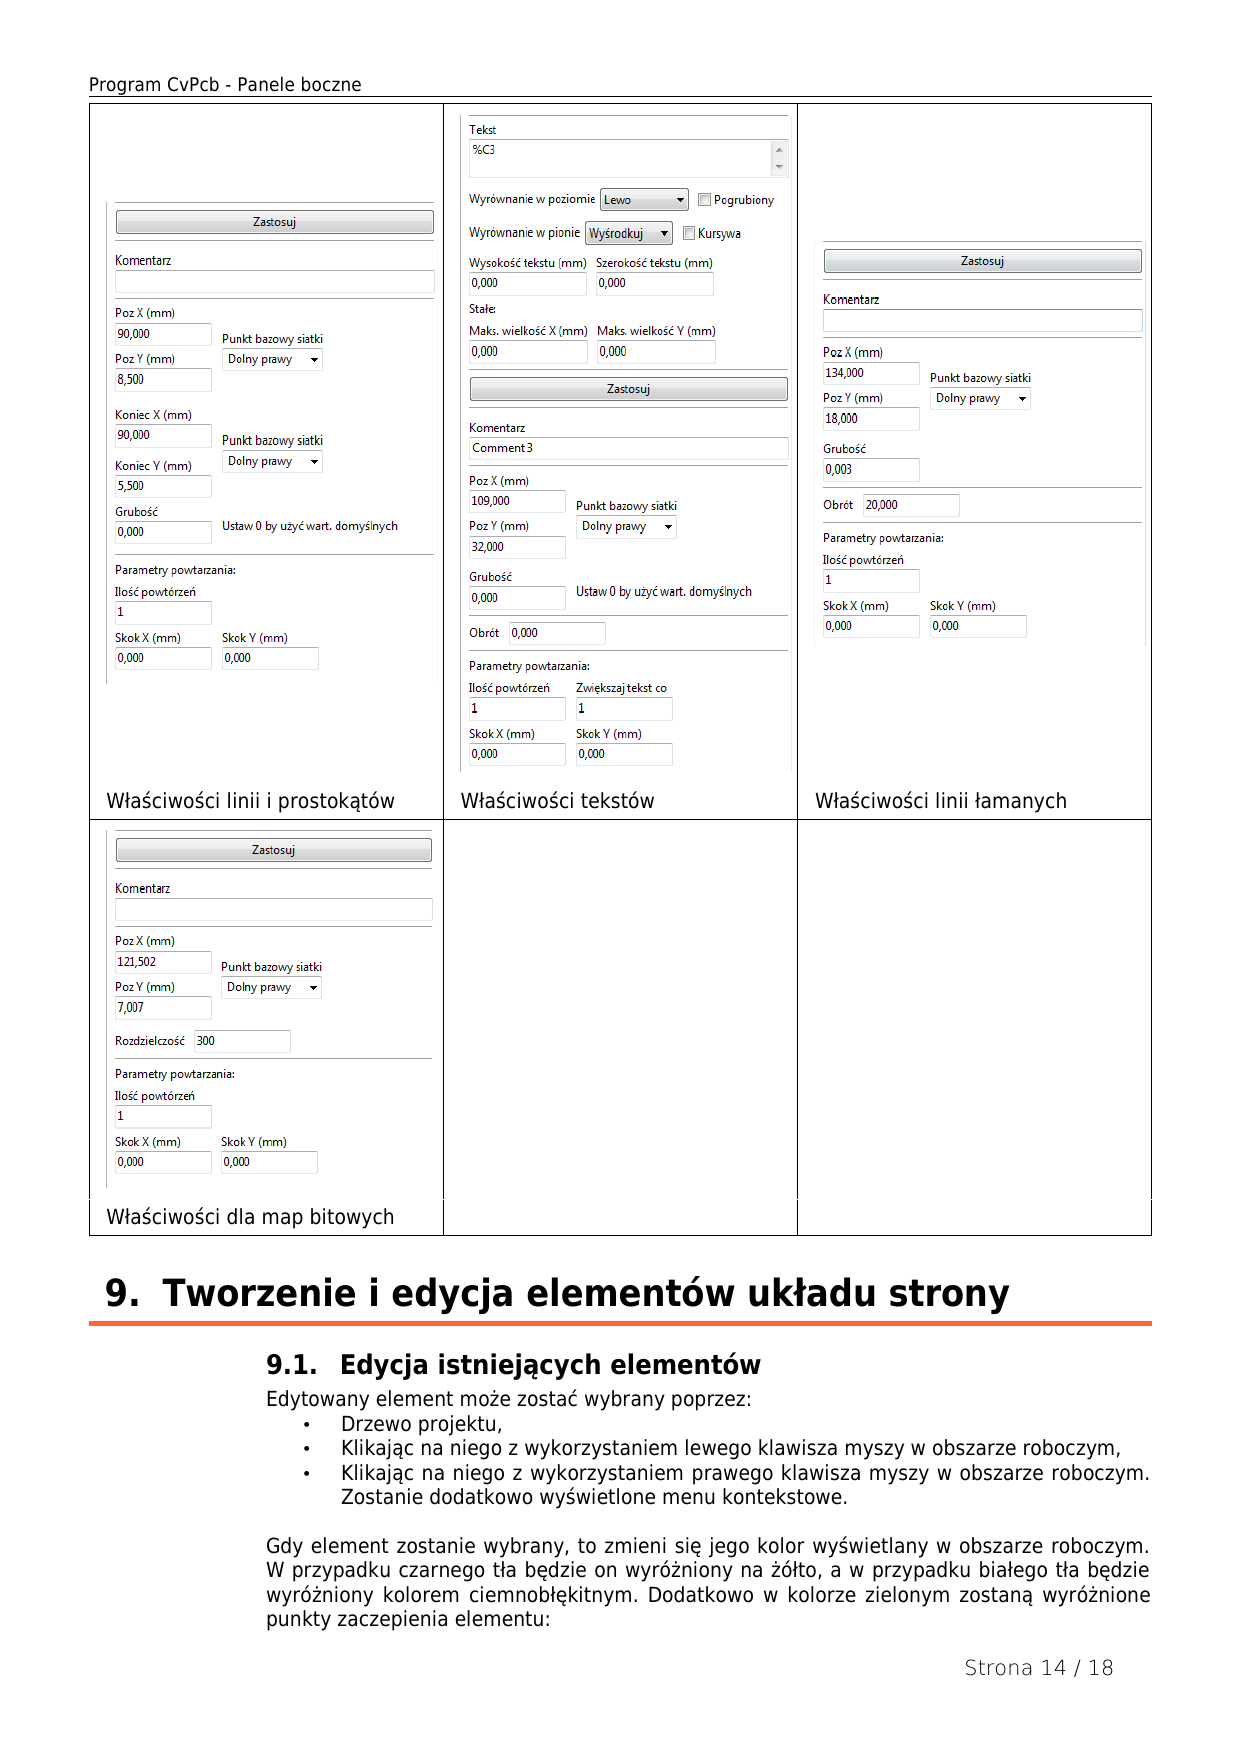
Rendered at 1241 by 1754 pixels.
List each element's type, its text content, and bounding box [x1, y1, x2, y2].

picture [106, 830, 438, 1188]
list Klikając na niego z wykorzystaniem lewego klawisza myszy w obszarze roboczym, [303, 1436, 1152, 1461]
list Klikając na niego z wykorzystaniem prawego klawisza myszy w obszarze roboczym. Zostanie dodatkowo wyświetlone menu kontekstowe. [303, 1461, 1152, 1509]
table_cell [444, 1200, 797, 1235]
table_cell Właściwości linii i prostokątów [90, 783, 443, 819]
table_header [90, 104, 443, 783]
table_cell [90, 820, 443, 1199]
picture [106, 202, 438, 684]
subtitle Tworzenie i edycja elementów układu strony [88, 1265, 1152, 1326]
table_cell [798, 820, 1151, 1199]
table_cell [798, 1200, 1151, 1235]
picture [814, 241, 1146, 646]
table_cell [444, 820, 797, 1199]
picture [460, 115, 792, 772]
table_header [444, 104, 797, 783]
text Edytowany element może zostać wybrany poprzez: [266, 1387, 1152, 1412]
subtitle Edycja istniejących elementów [266, 1350, 1152, 1381]
list Drzewo projektu, [303, 1412, 1152, 1436]
table_cell Właściwości tekstów [444, 783, 797, 819]
table_cell Właściwości dla map bitowych [90, 1200, 443, 1235]
table_header [798, 104, 1151, 783]
table_cell Właściwości linii łamanych [798, 783, 1151, 819]
text Gdy element zostanie wybrany, to zmieni się jego kolor wyświetlany w obszarze roboczym. W przypadku czarnego tła będzie on wyróżniony na żółto, a w przypadku białego tła będzie wyróżniony kolorem ciemnobłękitnym. Dodatkowo w kolorze zielonym zostaną wyróżnione punkty zaczepienia elementu: [266, 1534, 1152, 1632]
